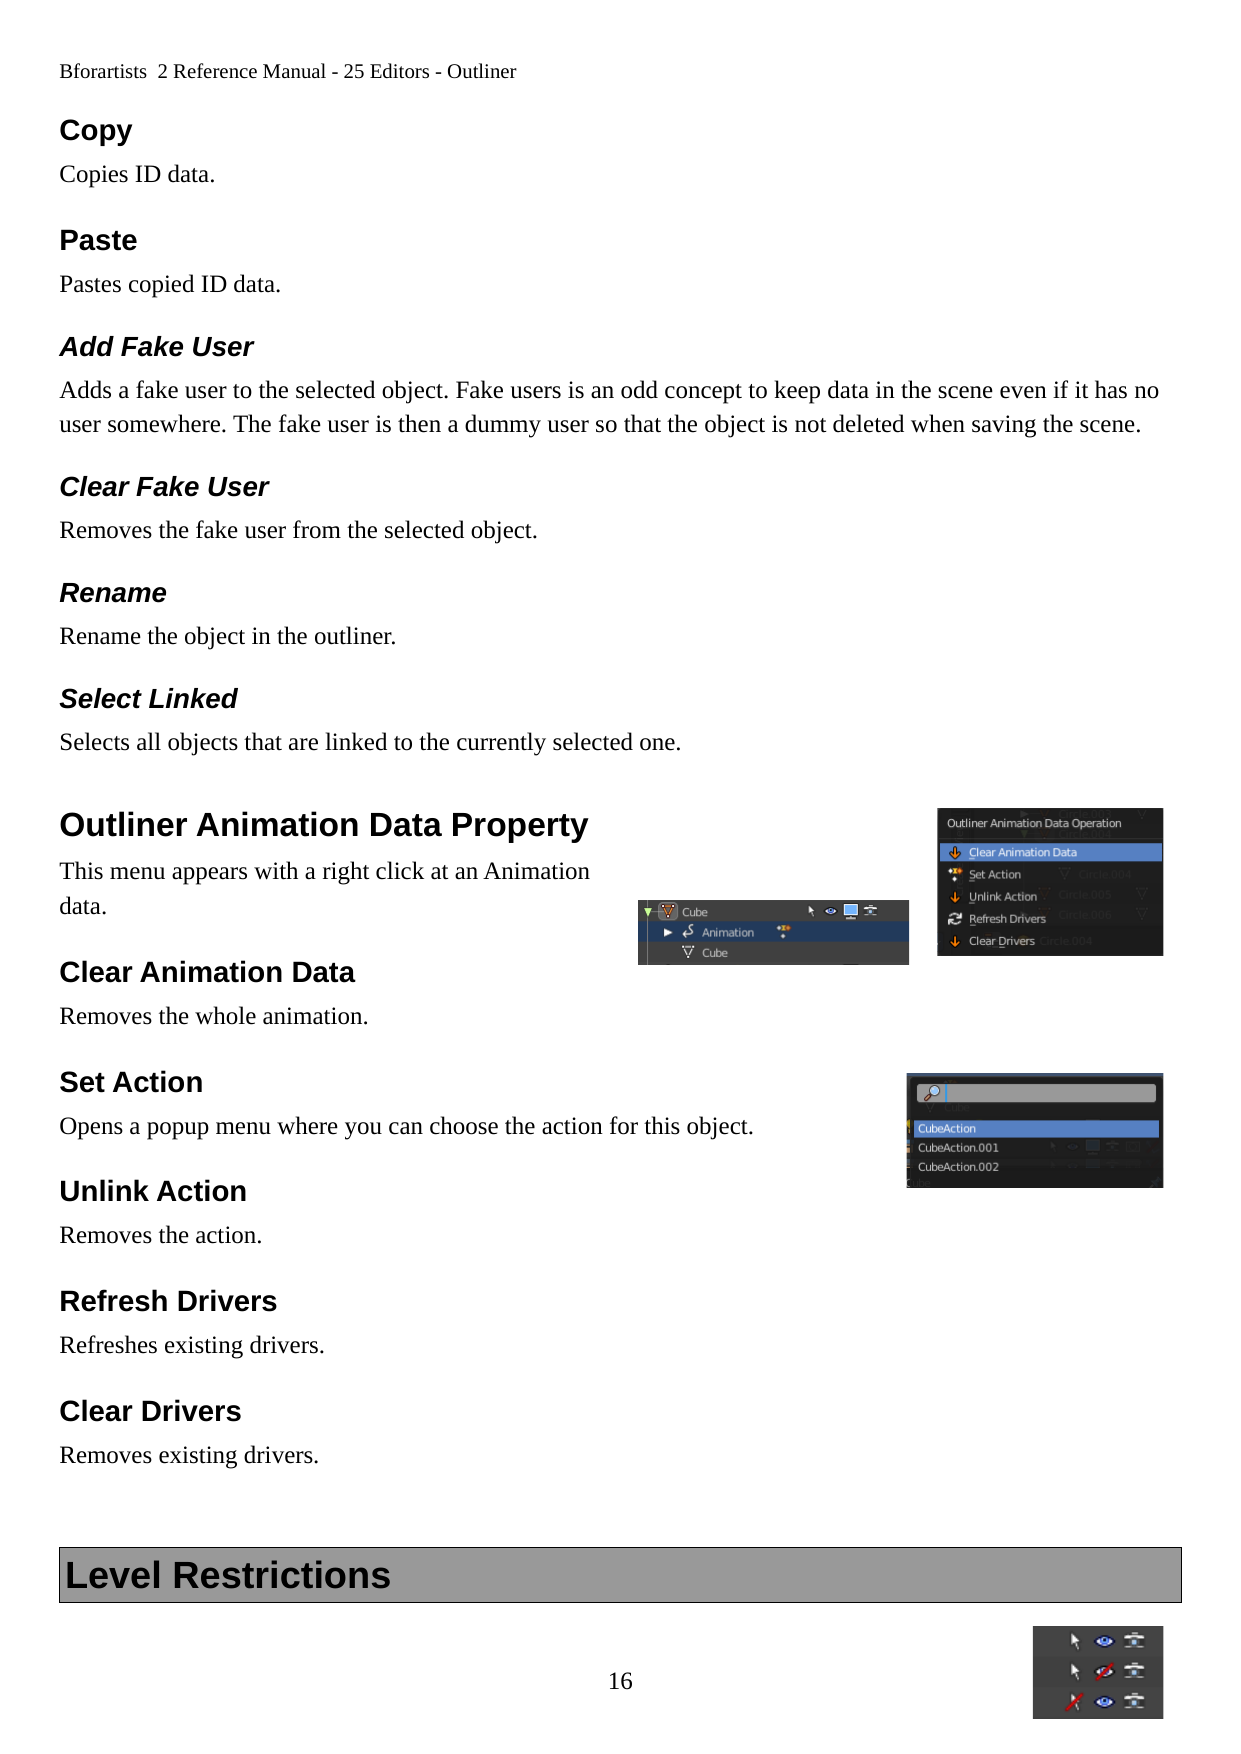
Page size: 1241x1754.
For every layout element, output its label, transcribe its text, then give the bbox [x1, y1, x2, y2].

text Removes existing drivers. [59, 1440, 1181, 1469]
subtitle Rename [59, 577, 1181, 608]
text Removes the fake user from the selected object. [59, 515, 1181, 544]
text Adds a fake user to the selected object. Fake users is an odd concept to keep data in the scene even if it has no user somewhere. The fake user is then a dummy user so that the object is not deleted when saving the scene. [59, 375, 1181, 438]
text Opens a popup menu where you can choose the action for this object. [59, 1111, 906, 1139]
subtitle Unlink Action [59, 1174, 1181, 1208]
subtitle Clear Fake User [59, 471, 1181, 503]
text Removes the whole animation. [59, 1001, 1181, 1029]
subtitle Outliner Animation Data Property [59, 805, 1181, 844]
text Removes the action. [59, 1221, 1181, 1249]
text This menu appears with a right click at an Animation data. [59, 856, 937, 920]
subtitle Copy [59, 113, 1181, 146]
picture [937, 808, 1164, 956]
text Copies ID data. [59, 159, 1181, 188]
subtitle Select Linked [59, 683, 1181, 714]
subtitle Add Fake User [59, 330, 1181, 362]
subtitle Refresh Drivers [59, 1284, 1181, 1318]
subtitle Paste [59, 222, 1181, 256]
subtitle Set Action [59, 1064, 1181, 1098]
subtitle Clear Animation Data [59, 954, 1181, 988]
text Refreshes existing drivers. [59, 1331, 1181, 1359]
text Rename the object in the outliner. [59, 621, 1181, 650]
table_header Level Restrictions [60, 1548, 1181, 1602]
picture [1032, 1626, 1164, 1719]
subtitle Clear Drivers [59, 1394, 1181, 1428]
text Selects all objects that are linked to the currently selected one. [59, 727, 1181, 756]
picture [638, 900, 910, 965]
picture [906, 1073, 1164, 1188]
text Pastes copied ID data. [59, 269, 1181, 297]
